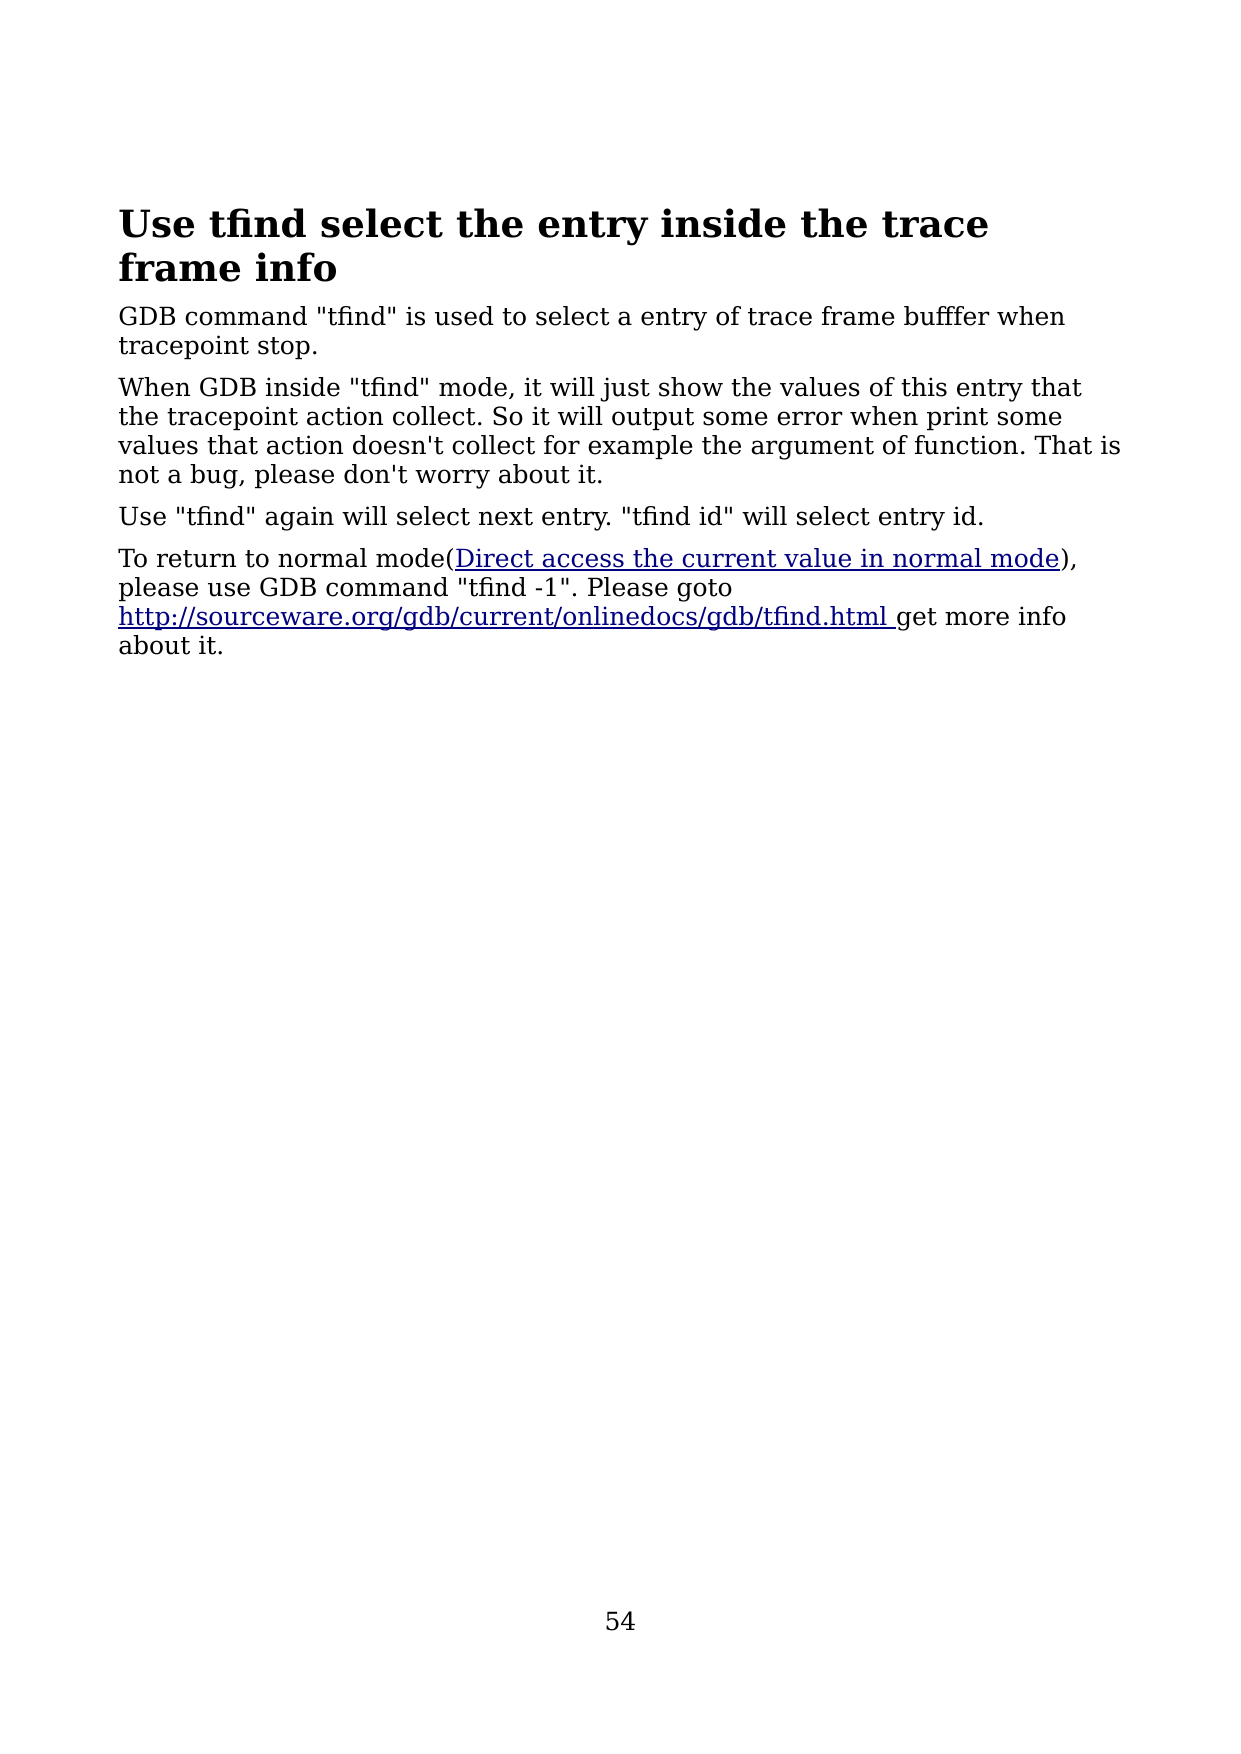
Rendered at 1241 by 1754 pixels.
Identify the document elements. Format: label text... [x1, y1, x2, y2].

text Use "tfind" again will select next entry. "tfind id" will select entry id. [118, 502, 1122, 532]
text GDB command "tfind" is used to select a entry of trace frame bufffer when tracepoint stop. [118, 302, 1122, 361]
text When GDB inside "tfind" mode, it will just show the values of this entry that the tracepoint action collect. So it will output some error when print some values that action doesn't collect for example the argument of function. That is not a bug, please don't worry about it. [118, 373, 1122, 490]
subtitle Use tfind select the entry inside the trace frame info [118, 202, 1122, 290]
text To return to normal mode(Direct access the current value in normal mode), please use GDB command "tfind -1". Please goto http://sourceware.org/gdb/current/onlinedocs/gdb/tfind.html get more info about it. [118, 544, 1122, 661]
